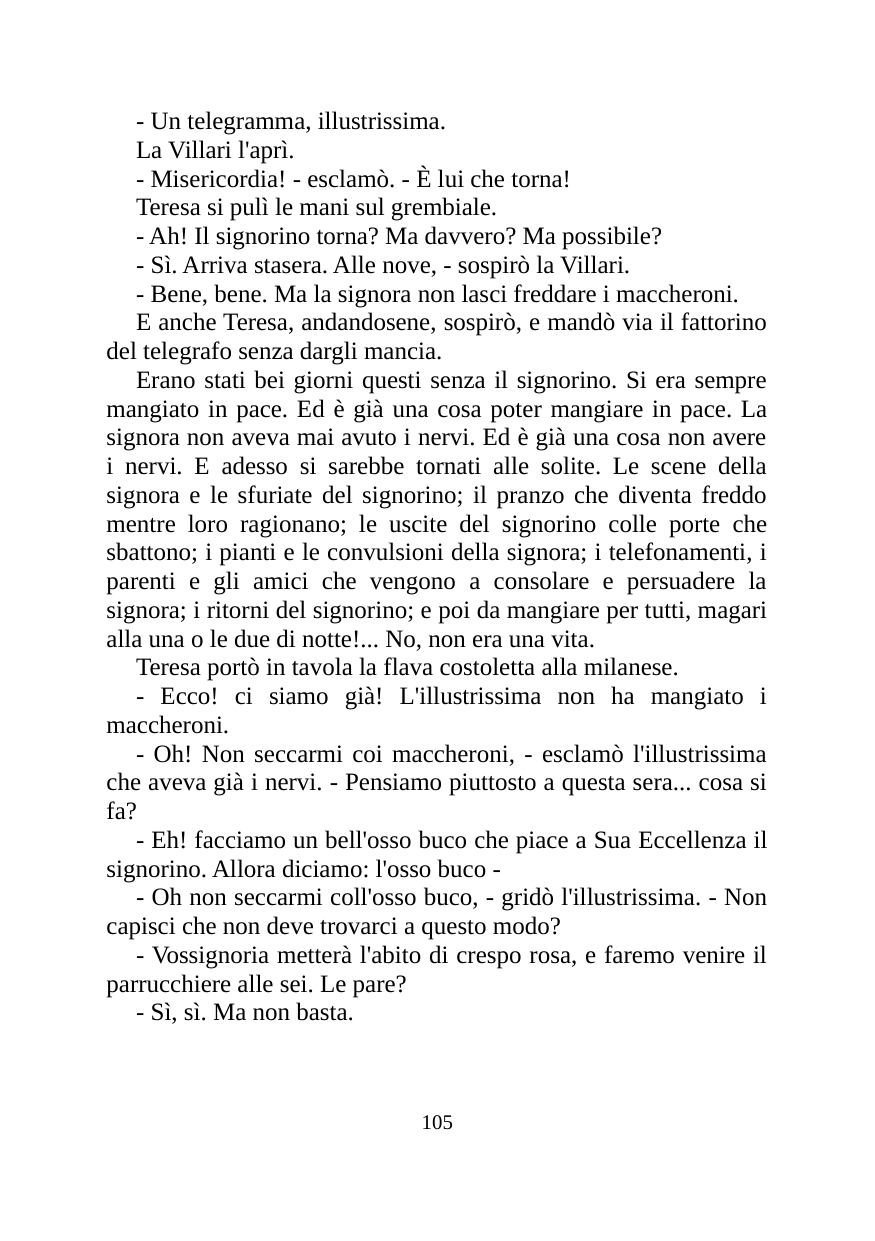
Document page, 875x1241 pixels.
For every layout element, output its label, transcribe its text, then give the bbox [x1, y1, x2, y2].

text - Un telegramma, illustrissima. [106, 106, 768, 135]
text Erano stati bei giorni questi senza il signorino. Si era sempre mangiato in pace. Ed è già una cosa poter mangiare in pace. La signora non aveva mai avuto i nervi. Ed è già una cosa non avere i nervi. E adesso si sarebbe tornati alle solite. Le scene della signora e le sfuriate del signorino; il pranzo che diventa freddo mentre loro ragionano; le uscite del signorino colle porte che sbattono; i pianti e le convulsioni della signora; i telefonamenti, i parenti e gli amici che vengono a consolare e persuadere la signora; i ritorni del signorino; e poi da mangiare per tutti, magari alla una o le due di notte!... No, non era una vita. [106, 365, 768, 652]
text - Sì, sì. Ma non basta. [106, 997, 768, 1026]
text - Oh! Non seccarmi coi maccheroni, - esclamò l'illustrissima che aveva già i nervi. - Pensiamo piuttosto a questa sera... cosa si fa? [106, 739, 768, 825]
text - Ecco! ci siamo già! L'illustrissima non ha mangiato i maccheroni. [106, 681, 768, 739]
text - Bene, bene. Ma la signora non lasci freddare i maccheroni. [106, 279, 768, 307]
text La Villari l'aprì. [106, 135, 768, 164]
text Teresa si pulì le mani sul grembiale. [106, 192, 768, 221]
text - Misericordia! - esclamò. - È lui che torna! [106, 164, 768, 192]
text - Ah! Il signorino torna? Ma davvero? Ma possibile? [106, 221, 768, 250]
text E anche Teresa, andandosene, sospirò, e mandò via il fattorino del telegrafo senza dargli mancia. [106, 307, 768, 365]
text Teresa portò in tavola la flava costoletta alla milanese. [106, 652, 768, 681]
text - Oh non seccarmi coll'osso buco, - gridò l'illustrissima. - Non capisci che non deve trovarci a questo modo? [106, 882, 768, 940]
text - Sì. Arriva stasera. Alle nove, - sospirò la Villari. [106, 250, 768, 279]
text - Vossignoria metterà l'abito di crespo rosa, e faremo venire il parrucchiere alle sei. Le pare? [106, 940, 768, 997]
text - Eh! facciamo un bell'osso buco che piace a Sua Eccellenza il signorino. Allora diciamo: l'osso buco - [106, 825, 768, 882]
